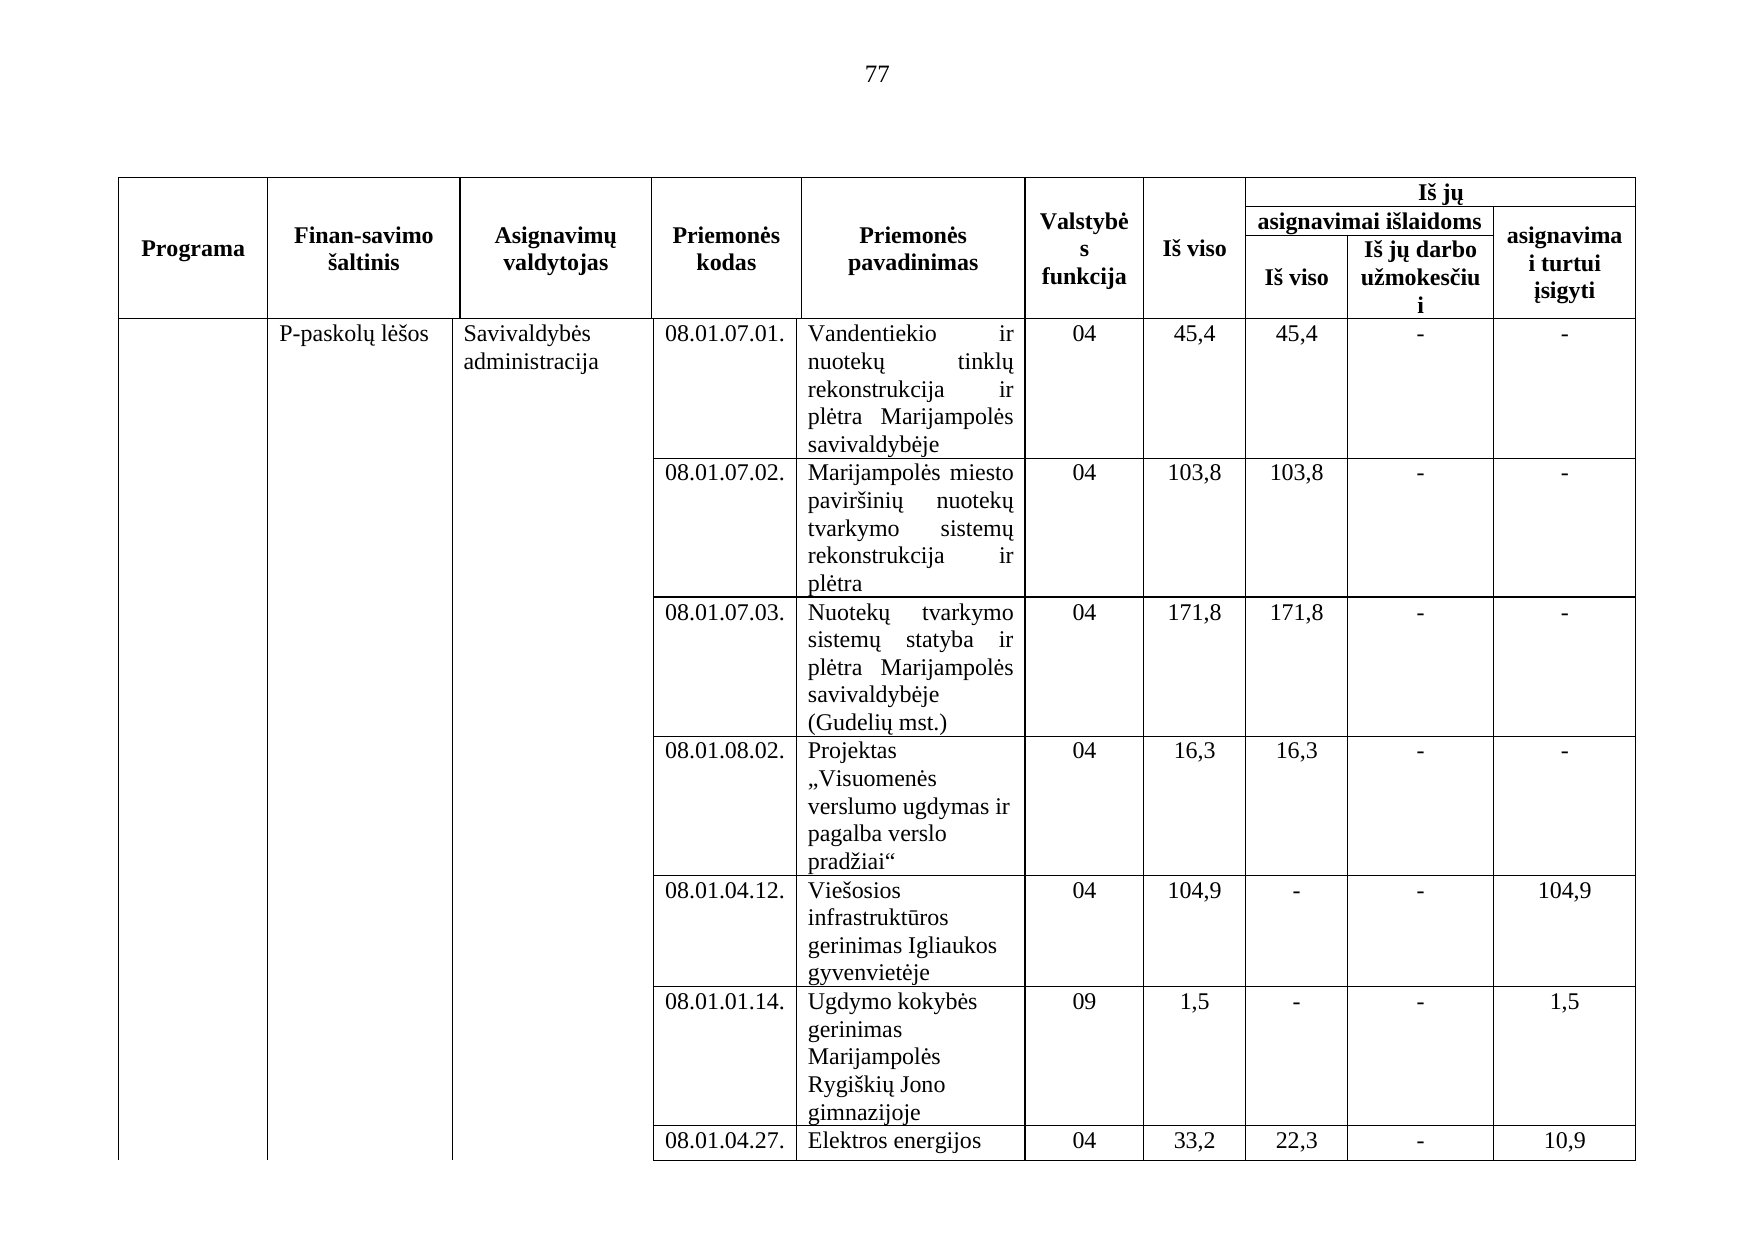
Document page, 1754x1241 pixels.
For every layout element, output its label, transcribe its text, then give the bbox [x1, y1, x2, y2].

table_header Iš viso [1144, 178, 1245, 318]
table_cell Nuotekų tvarkymo sistemų statyba ir plėtra Marijampolės savivaldybėje (Gudelių mst.) [797, 598, 1024, 736]
table_header Valstybės funkcija [1026, 178, 1143, 318]
table_cell Marijampolės miesto paviršinių nuotekų tvarkymo sistemų rekonstrukcija ir plėtra [797, 459, 1024, 596]
table_cell 04 [1026, 459, 1143, 596]
table_cell 04 [1026, 598, 1143, 736]
table_header Iš jų [1246, 178, 1635, 206]
table_cell 08.01.04.27. [654, 1126, 796, 1160]
table_cell - [1246, 876, 1347, 986]
table_cell asignavimai turtui įsigyti [1494, 207, 1635, 318]
table_cell 1,5 [1494, 987, 1635, 1125]
table_cell 16,3 [1246, 737, 1347, 874]
table_cell 33,2 [1144, 1126, 1245, 1160]
table_cell 103,8 [1246, 459, 1347, 596]
table_cell 08.01.08.02. [654, 737, 796, 874]
table_cell - [1348, 459, 1493, 596]
table_cell 104,9 [1494, 876, 1635, 986]
table_cell - [1348, 1126, 1493, 1160]
table_header Programa [119, 178, 267, 318]
table_cell 1,5 [1144, 987, 1245, 1125]
table_cell 09 [1026, 987, 1143, 1125]
table_header Finan-savimo šaltinis [268, 178, 459, 318]
table_cell 04 [1026, 737, 1143, 874]
table_cell - [1348, 319, 1493, 457]
table_cell - [1348, 737, 1493, 874]
table_cell P-paskolų lėšos [268, 319, 452, 1160]
table_cell Savivaldybės administracija [453, 319, 653, 1160]
table_cell 10,9 [1494, 1126, 1635, 1160]
table_cell Iš viso [1246, 236, 1347, 318]
table_cell Projektas „Visuomenės verslumo ugdymas ir pagalba verslo pradžiai“ [797, 737, 1024, 874]
table_header Priemonės pavadinimas [802, 178, 1024, 318]
table_cell 08.01.07.03. [654, 598, 796, 736]
table_cell Ugdymo kokybės gerinimas Marijampolės Rygiškių Jono gimnazijoje [797, 987, 1024, 1125]
table_cell - [1494, 319, 1635, 457]
table_cell 08.01.01.14. [654, 987, 796, 1125]
table_cell - [1246, 987, 1347, 1125]
table_cell - [1348, 598, 1493, 736]
table_cell 04 [1026, 876, 1143, 986]
table_header Priemonės kodas [652, 178, 801, 318]
table_cell Elektros energijos [797, 1126, 1024, 1160]
table_cell 04 [1026, 319, 1143, 457]
table_cell 45,4 [1144, 319, 1245, 457]
table_cell Vandentiekio ir nuotekų tinklų rekonstrukcija ir plėtra Marijampolės savivaldybėje [797, 319, 1024, 457]
table_cell 16,3 [1144, 737, 1245, 874]
table_cell - [1494, 598, 1635, 736]
table_header Asignavimų valdytojas [461, 178, 651, 318]
table_cell [119, 319, 267, 1160]
table_cell 22,3 [1246, 1126, 1347, 1160]
table_cell 45,4 [1246, 319, 1347, 457]
table_cell 104,9 [1144, 876, 1245, 986]
table_cell - [1494, 737, 1635, 874]
table_cell asignavimai išlaidoms [1246, 207, 1493, 234]
table_cell - [1348, 876, 1493, 986]
table_cell - [1348, 987, 1493, 1125]
table_cell Iš jų darbo užmokesčiui [1348, 236, 1493, 318]
table_cell 171,8 [1246, 598, 1347, 736]
table_cell 08.01.07.02. [654, 459, 796, 596]
table_cell 08.01.04.12. [654, 876, 796, 986]
table_cell - [1494, 459, 1635, 596]
table_cell 171,8 [1144, 598, 1245, 736]
table_cell 04 [1026, 1126, 1143, 1160]
table_cell 08.01.07.01. [654, 319, 796, 457]
table_cell Viešosios infrastruktūros gerinimas Igliaukos gyvenvietėje [797, 876, 1024, 986]
table_cell 103,8 [1144, 459, 1245, 596]
